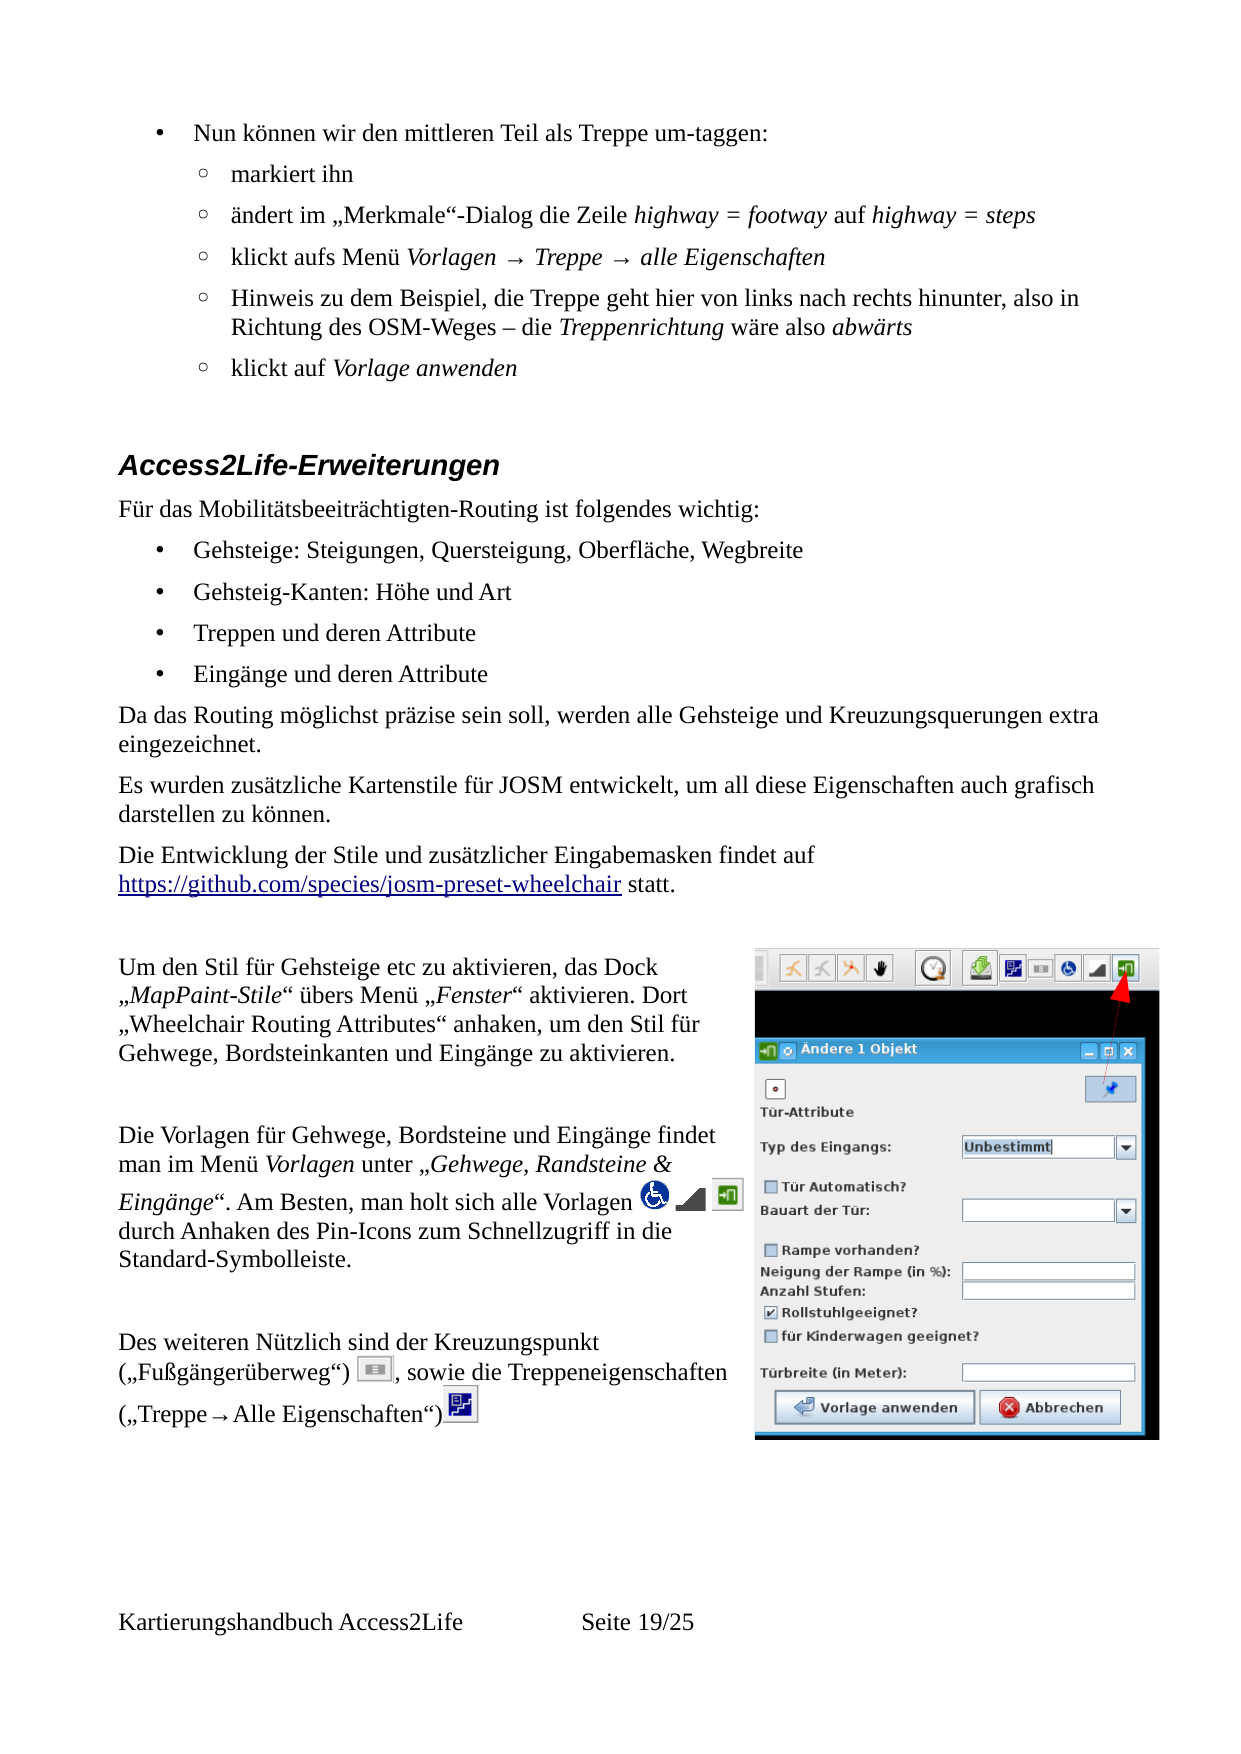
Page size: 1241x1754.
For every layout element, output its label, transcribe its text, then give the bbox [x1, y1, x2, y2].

picture [754, 948, 1160, 1440]
text Da das Routing möglichst präzise sein soll, werden alle Gehsteige und Kreuzungsquerungen extra eingezeichnet. [118, 700, 1122, 758]
list klickt aufs Menü Vorlagen → Treppe → alle Eigenschaften [193, 242, 1122, 271]
list klickt auf Vorlage anwenden [193, 353, 1122, 382]
list Treppen und deren Attribute [156, 618, 1122, 647]
list Eingänge und deren Attribute [156, 659, 1122, 688]
text Die Vorlagen für Gehwege, Bordsteine und Eingänge findet man im Menü Vorlagen unter „Gehwege, Randsteine & Eingänge“. Am Besten, man holt sich alle Vorlagen durch Anhaken des Pin-Icons zum Schnellzugriff in die Standard-Symbolleiste. [118, 1120, 754, 1273]
text Um den Stil für Gehsteige etc zu aktivieren, das Dock „MapPaint-Stile“ übers Menü „Fenster“ aktivieren. Dort „Wheelchair Routing Attributes“ anhaken, um den Stil für Gehwege, Bordsteinkanten und Eingänge zu aktivieren. [118, 952, 754, 1067]
list ändert im „Merkmale“-Dialog die Zeile highway = footway auf highway = steps [193, 201, 1122, 229]
picture [356, 1355, 395, 1383]
list Hinweis zu dem Beispiel, die Treppe geht hier von links nach rechts hinunter, also in Richtung des OSM-Weges – die Treppenrichtung wäre also abwärts [193, 283, 1122, 341]
text Des weiteren Nützlich sind der Kreuzungspunkt („Fußgängerüberweg“) , sowie die Treppeneigenschaften („Treppe→Alle Eigenschaften“) [118, 1327, 754, 1428]
picture [675, 1180, 706, 1211]
list Gehsteige: Steigungen, Quersteigung, Oberfläche, Wegbreite [156, 535, 1122, 564]
text Die Entwicklung der Stile und zusätzlicher Eingabemasken findet auf https://github.com/species/josm-preset-wheelchair statt. [118, 840, 1122, 898]
list Gehsteig-Kanten: Höhe und Art [156, 577, 1122, 605]
text Für das Mobilitätsbeeiträchtigten-Routing ist folgendes wichtig: [118, 494, 1122, 523]
list markiert ihn [193, 159, 1122, 188]
picture [639, 1179, 670, 1210]
list Nun können wir den mittleren Teil als Treppe um-taggen: [156, 118, 1122, 147]
picture [712, 1177, 745, 1211]
text Es wurden zusätzliche Kartenstile für JOSM entwickelt, um all diese Eigenschaften auch grafisch darstellen zu können. [118, 770, 1122, 828]
subtitle Access2Life-Erweiterungen [118, 448, 1122, 482]
picture [442, 1385, 480, 1423]
